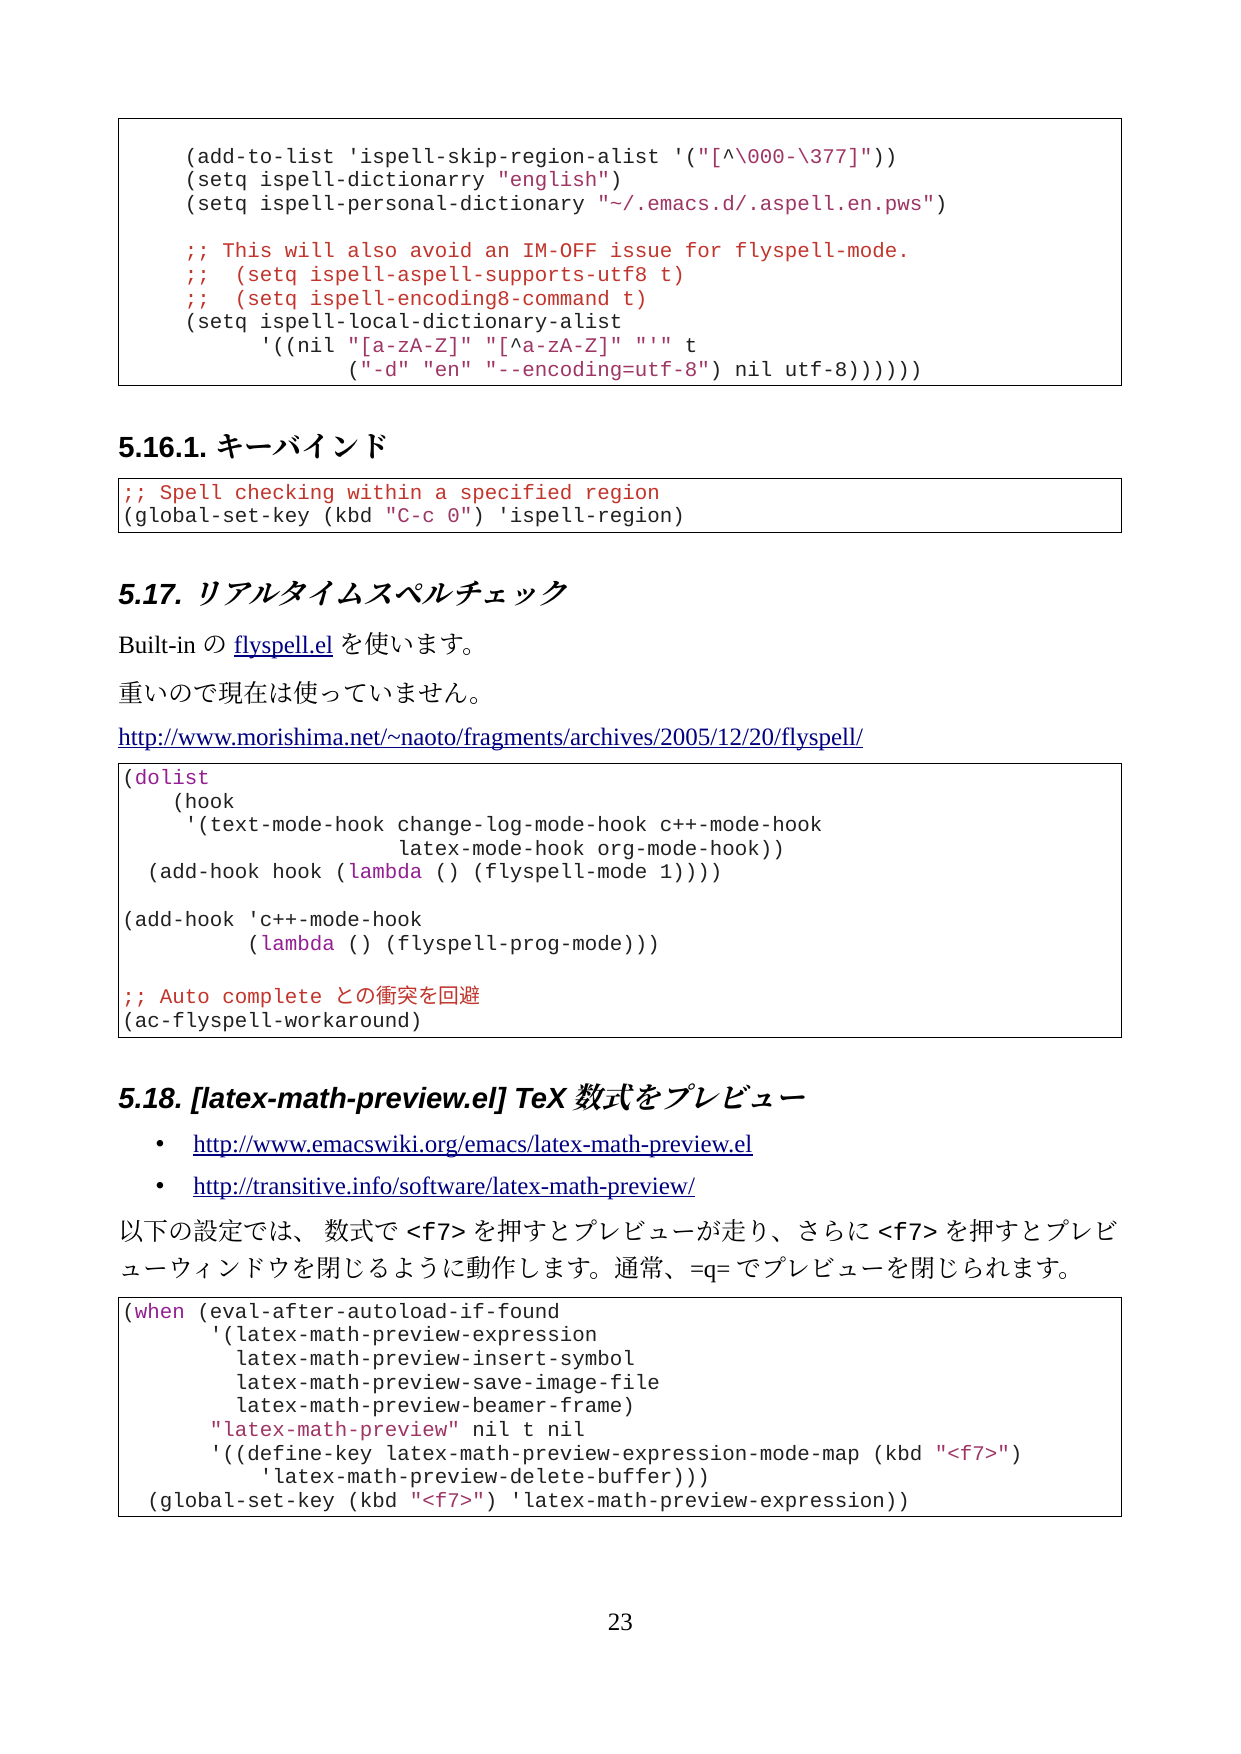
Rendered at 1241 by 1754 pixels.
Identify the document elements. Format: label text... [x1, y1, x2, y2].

text (lambda () (flyspell-prog-mode))) [119, 928, 1121, 952]
text ;; Spell checking within a specified region [119, 479, 1121, 502]
subtitle キーバインド [118, 423, 1122, 465]
text ;; (setq ispell-encoding8-command t) [119, 284, 1121, 307]
text '(text-mode-hook change-log-mode-hook c++-mode-hook [119, 810, 1121, 834]
text '((nil "[a-zA-Z]" "[^a-zA-Z]" "'" t [119, 331, 1121, 354]
text '(latex-math-preview-expression [119, 1320, 1121, 1344]
text (dolist [119, 764, 1121, 787]
text ;; Auto complete との衝突を回避 [119, 976, 1121, 1006]
subtitle リアルタイムスペルチェック [118, 571, 1122, 612]
text ;; This will also avoid an IM-OFF issue for flyspell-mode. [119, 236, 1121, 260]
text (setq ispell-personal-dictionary "~/.emacs.d/.aspell.en.pws") [119, 189, 1121, 213]
text (add-hook 'c++-mode-hook [119, 905, 1121, 928]
text 重いので現在は使っていません。 [118, 673, 1122, 709]
text (global-set-key (kbd "<f7>") 'latex-math-preview-expression)) [119, 1486, 1121, 1516]
text latex-mode-hook org-mode-hook)) [119, 834, 1121, 858]
text http://www.morishima.net/~naoto/fragments/archives/2005/12/20/flyspell/ [118, 722, 1122, 751]
text (when (eval-after-autoload-if-found [119, 1298, 1121, 1320]
text latex-math-preview-beamer-frame) [119, 1391, 1121, 1415]
text (hook [119, 787, 1121, 810]
list http://www.emacswiki.org/emacs/latex-math-preview.el [156, 1129, 1122, 1158]
text latex-math-preview-save-image-file [119, 1368, 1121, 1391]
text ("-d" "en" "--encoding=utf-8") nil utf-8)))))) [119, 354, 1121, 385]
text 以下の設定では、 数式で <f7> を押すとプレビューが走り、さらに <f7> を押すとプレビューウィンドウを閉じるように動作します。通常、=q= でプレビューを閉じられます。 [118, 1212, 1122, 1284]
text '((define-key latex-math-preview-expression-mode-map (kbd "<f7>") [119, 1439, 1121, 1462]
text (global-set-key (kbd "C-c 0") 'ispell-region) [119, 502, 1121, 532]
text "latex-math-preview" nil t nil [119, 1415, 1121, 1439]
subtitle [latex-math-preview.el] TeX数式をプレビュー [118, 1075, 1122, 1117]
text (add-to-list 'ispell-skip-region-alist '("[^\000-\377]")) [119, 142, 1121, 165]
text Built-in の flyspell.el を使います。 [118, 625, 1122, 661]
text ;; (setq ispell-aspell-supports-utf8 t) [119, 260, 1121, 284]
text (setq ispell-dictionarry "english") [119, 165, 1121, 189]
text latex-math-preview-insert-symbol [119, 1344, 1121, 1368]
text 'latex-math-preview-delete-buffer))) [119, 1462, 1121, 1486]
list http://transitive.info/software/latex-math-preview/ [156, 1171, 1122, 1199]
text (setq ispell-local-dictionary-alist [119, 307, 1121, 331]
text (add-hook hook (lambda () (flyspell-mode 1)))) [119, 858, 1121, 881]
text (ac-flyspell-workaround) [119, 1006, 1121, 1037]
